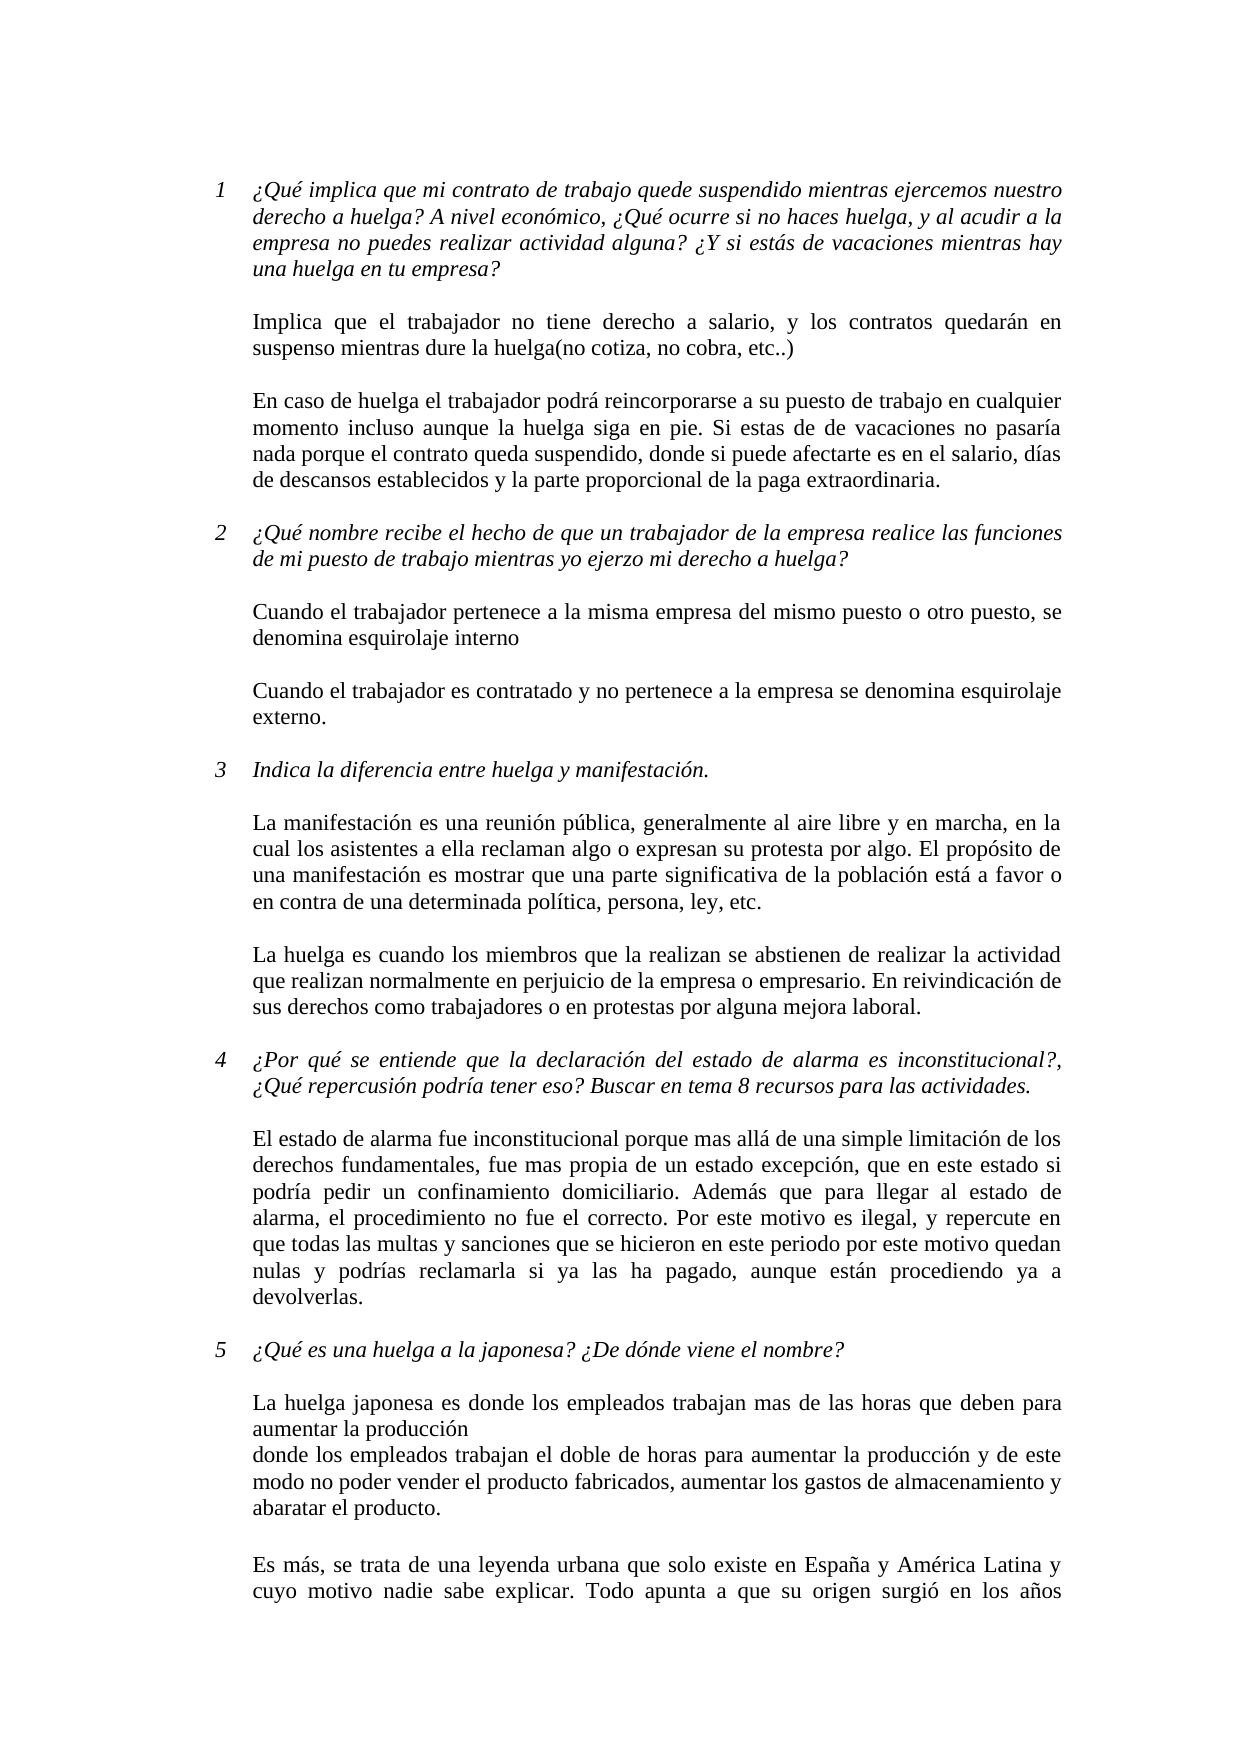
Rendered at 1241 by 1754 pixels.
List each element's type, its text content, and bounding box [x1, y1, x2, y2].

list Indica la diferencia entre huelga y manifestación. [215, 756, 1063, 782]
list Implica que el trabajador no tiene derecho a salario, y los contratos quedarán en suspenso mientras dure la huelga(no cotiza, no cobra, etc..) [252, 308, 1063, 361]
list Es más, se trata de una leyenda urbana que solo existe en España y América Latina y cuyo motivo nadie sabe explicar. Todo apunta a que su origen surgió en los años [252, 1551, 1063, 1604]
list ¿Por qué se entiende que la declaración del estado de alarma es inconstitucional?, ¿Qué repercusión podría tener eso? Buscar en tema 8 recursos para las actividades. [215, 1046, 1063, 1099]
list La huelga es cuando los miembros que la realizan se abstienen de realizar la actividad que realizan normalmente en perjuicio de la empresa o empresario. En reivindicación de sus derechos como trabajadores o en protestas por alguna mejora laboral. [252, 941, 1063, 1020]
list ¿Qué implica que mi contrato de trabajo quede suspendido mientras ejercemos nuestro derecho a huelga? A nivel económico, ¿Qué ocurre si no haces huelga, y al acudir a la empresa no puedes realizar actividad alguna? ¿Y si estás de vacaciones mientras hay una huelga en tu empresa? [215, 176, 1063, 282]
list donde los empleados trabajan el doble de horas para aumentar la producción y de este modo no poder vender el producto fabricados, aumentar los gastos de almacenamiento y abaratar el producto. [252, 1441, 1063, 1520]
list Cuando el trabajador pertenece a la misma empresa del mismo puesto o otro puesto, se denomina esquirolaje interno [252, 598, 1063, 651]
list El estado de alarma fue inconstitucional porque mas allá de una simple limitación de los derechos fundamentales, fue mas propia de un estado excepción, que en este estado si podría pedir un confinamiento domiciliario. Además que para llegar al estado de alarma, el procedimiento no fue el correcto. Por este motivo es ilegal, y repercute en que todas las multas y sanciones que se hicieron en este periodo por este motivo quedan nulas y podrías reclamarla si ya las ha pagado, aunque están procediendo ya a devolverlas. [252, 1125, 1063, 1309]
list En caso de huelga el trabajador podrá reincorporarse a su puesto de trabajo en cualquier momento incluso aunque la huelga siga en pie. Si estas de de vacaciones no pasaría nada porque el contrato queda suspendido, donde si puede afectarte es en el salario, días de descansos establecidos y la parte proporcional de la paga extraordinaria. [252, 387, 1063, 493]
list ¿Qué es una huelga a la japonesa? ¿De dónde viene el nombre? [215, 1336, 1063, 1362]
list Cuando el trabajador es contratado y no pertenece a la empresa se denomina esquirolaje externo. [252, 677, 1063, 730]
list ¿Qué nombre recibe el hecho de que un trabajador de la empresa realice las funciones de mi puesto de trabajo mientras yo ejerzo mi derecho a huelga? [215, 519, 1063, 572]
list La manifestación es una reunión pública, generalmente al aire libre y en marcha, en la cual los asistentes a ella reclaman algo o expresan su protesta por algo. El propósito de una manifestación es mostrar que una parte significativa de la población está a favor o en contra de una determinada política, persona, ley, etc. [252, 809, 1063, 914]
list La huelga japonesa es donde los empleados trabajan mas de las horas que deben para aumentar la producción [252, 1389, 1063, 1441]
